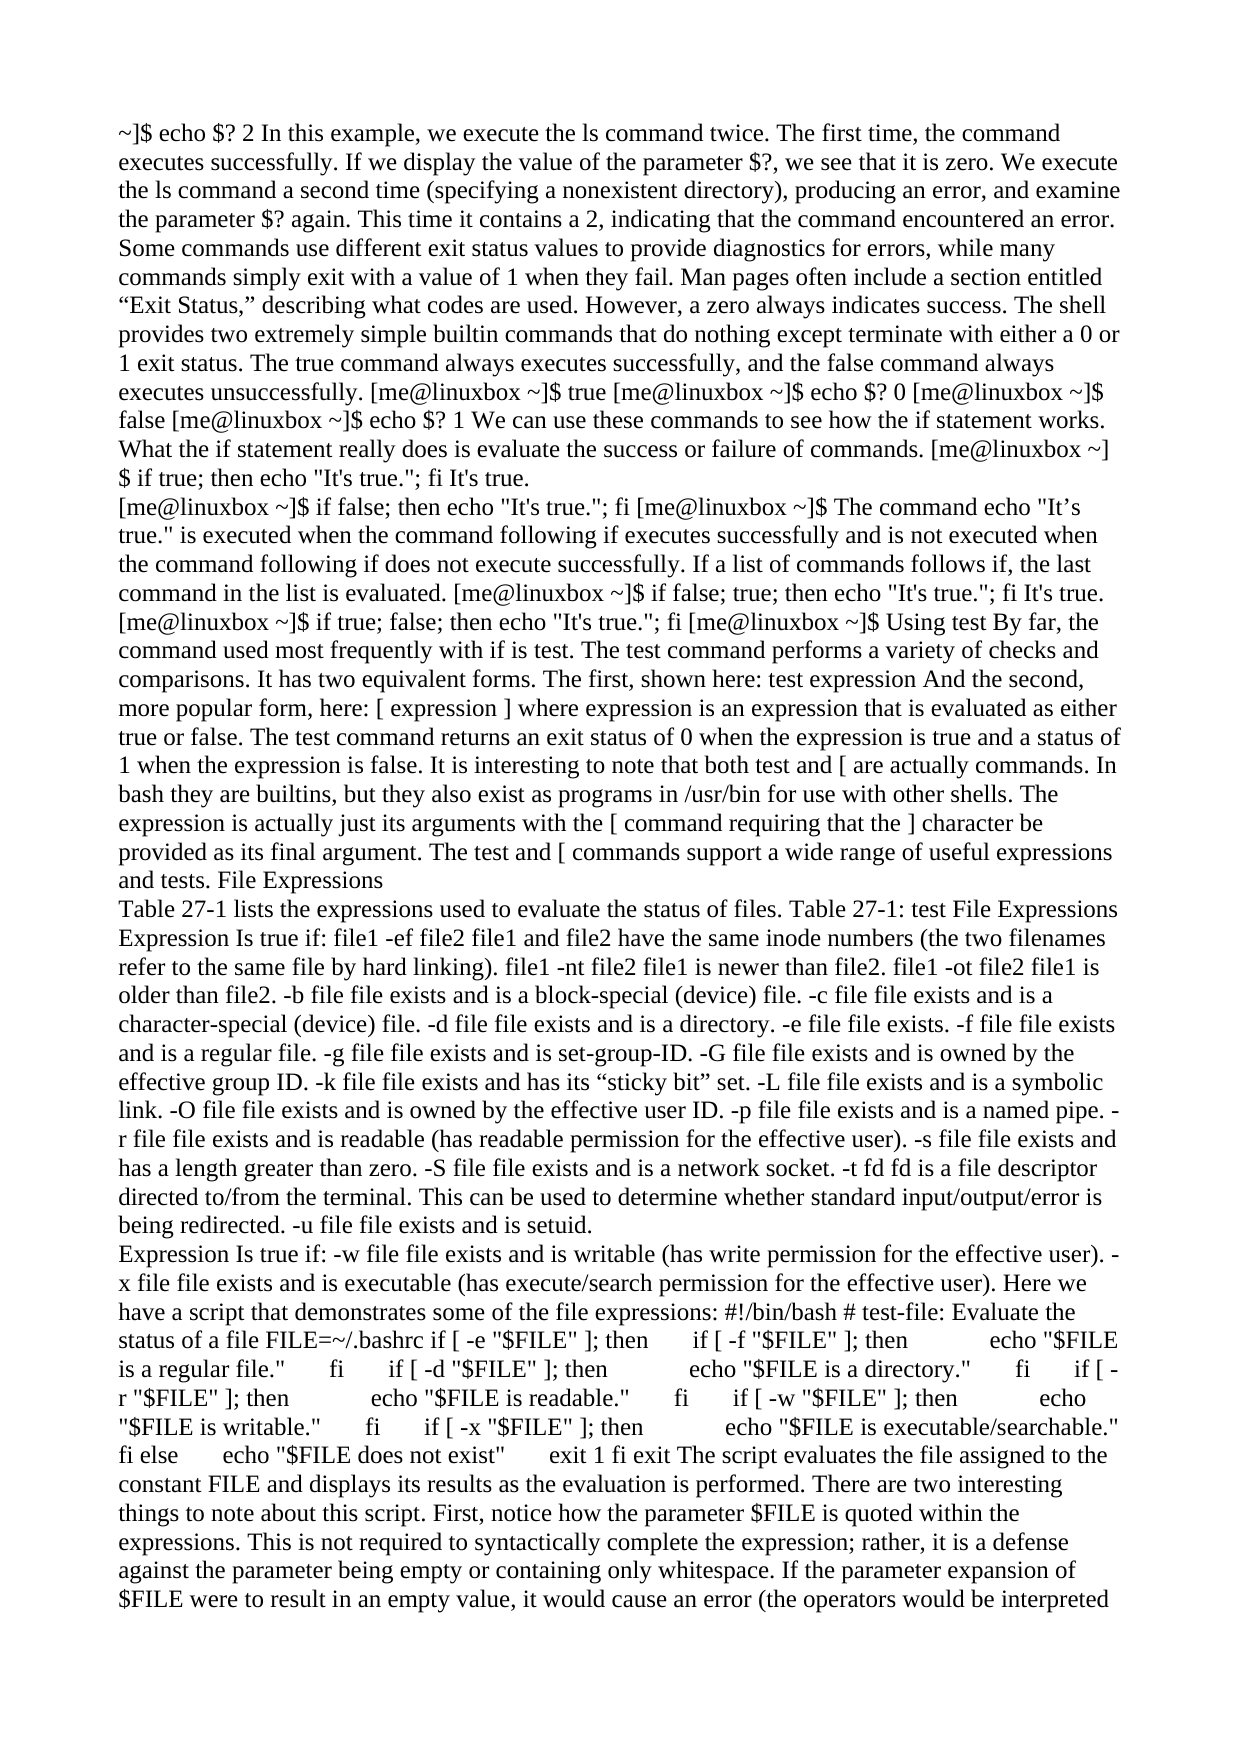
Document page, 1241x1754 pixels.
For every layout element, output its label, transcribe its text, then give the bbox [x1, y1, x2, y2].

text Table 27-1 lists the expressions used to evaluate the status of files. Table 27-1: test File Expressions Expression Is true if: file1 -ef file2 file1 and file2 have the same inode numbers (the two filenames refer to the same file by hard linking). file1 -nt file2 file1 is newer than file2. file1 -ot file2 file1 is older than file2. -b file file exists and is a block-special (device) file. -c file file exists and is a character-special (device) file. -d file file exists and is a directory. -e file file exists. -f file file exists and is a regular file. -g file file exists and is set-group-ID. -G file file exists and is owned by the effective group ID. -k file file exists and has its “sticky bit” set. -L file file exists and is a symbolic link. -O file file exists and is owned by the effective user ID. -p file file exists and is a named pipe. -r file file exists and is readable (has readable permission for the effective user). -s file file exists and has a length greater than zero. -S file file exists and is a network socket. -t fd fd is a file descriptor directed to/from the terminal. This can be used to determine whether standard input/output/error is being redirected. -u file file exists and is setuid. [118, 894, 1122, 1239]
text ~]$ echo $? 2 In this example, we execute the ls command twice. The first time, the command executes successfully. If we display the value of the parameter $?, we see that it is zero. We execute the ls command a second time (specifying a nonexistent directory), producing an error, and examine the parameter $? again. This time it contains a 2, indicating that the command encountered an error. Some commands use different exit status values to provide diagnostics for errors, while many commands simply exit with a value of 1 when they fail. Man pages often include a section entitled “Exit Status,” describing what codes are used. However, a zero always indicates success. The shell provides two extremely simple builtin commands that do nothing except terminate with either a 0 or 1 exit status. The true command always executes successfully, and the false command always executes unsuccessfully. [me@linuxbox ~]$ true [me@linuxbox ~]$ echo $? 0 [me@linuxbox ~]$ false [me@linuxbox ~]$ echo $? 1 We can use these commands to see how the if statement works. What the if statement really does is evaluate the success or failure of commands. [me@linuxbox ~]$ if true; then echo "It's true."; fi It's true. [118, 118, 1122, 492]
text [me@linuxbox ~]$ if false; then echo "It's true."; fi [me@linuxbox ~]$ The command echo "It’s true." is executed when the command following if executes successfully and is not executed when the command following if does not execute successfully. If a list of commands follows if, the last command in the list is evaluated. [me@linuxbox ~]$ if false; true; then echo "It's true."; fi It's true. [me@linuxbox ~]$ if true; false; then echo "It's true."; fi [me@linuxbox ~]$ Using test By far, the command used most frequently with if is test. The test command performs a variety of checks and comparisons. It has two equivalent forms. The first, shown here: test expression And the second, more popular form, here: [ expression ] where expression is an expression that is evaluated as either true or false. The test command returns an exit status of 0 when the expression is true and a status of 1 when the expression is false. It is interesting to note that both test and [ are actually commands. In bash they are builtins, but they also exist as programs in /usr/bin for use with other shells. The expression is actually just its arguments with the [ command requiring that the ] character be provided as its final argument. The test and [ commands support a wide range of useful expressions and tests. File Expressions [118, 492, 1122, 894]
text Expression Is true if: -w file file exists and is writable (has write permission for the effective user). -x file file exists and is executable (has execute/search permission for the effective user). Here we have a script that demonstrates some of the file expressions: #!/bin/bash # test-file: Evaluate the status of a file FILE=~/.bashrc if [ -e "$FILE" ]; then if [ -f "$FILE" ]; then echo "$FILE is a regular file." fi if [ -d "$FILE" ]; then echo "$FILE is a directory." fi if [ -r "$FILE" ]; then echo "$FILE is readable." fi if [ -w "$FILE" ]; then echo "$FILE is writable." fi if [ -x "$FILE" ]; then echo "$FILE is executable/searchable." fi else echo "$FILE does not exist" exit 1 fi exit The script evaluates the file assigned to the constant FILE and displays its results as the evaluation is performed. There are two interesting things to note about this script. First, notice how the parameter $FILE is quoted within the expressions. This is not required to syntactically complete the expression; rather, it is a defense against the parameter being empty or containing only whitespace. If the parameter expansion of $FILE were to result in an empty value, it would cause an error (the operators would be interpreted [118, 1239, 1122, 1613]
